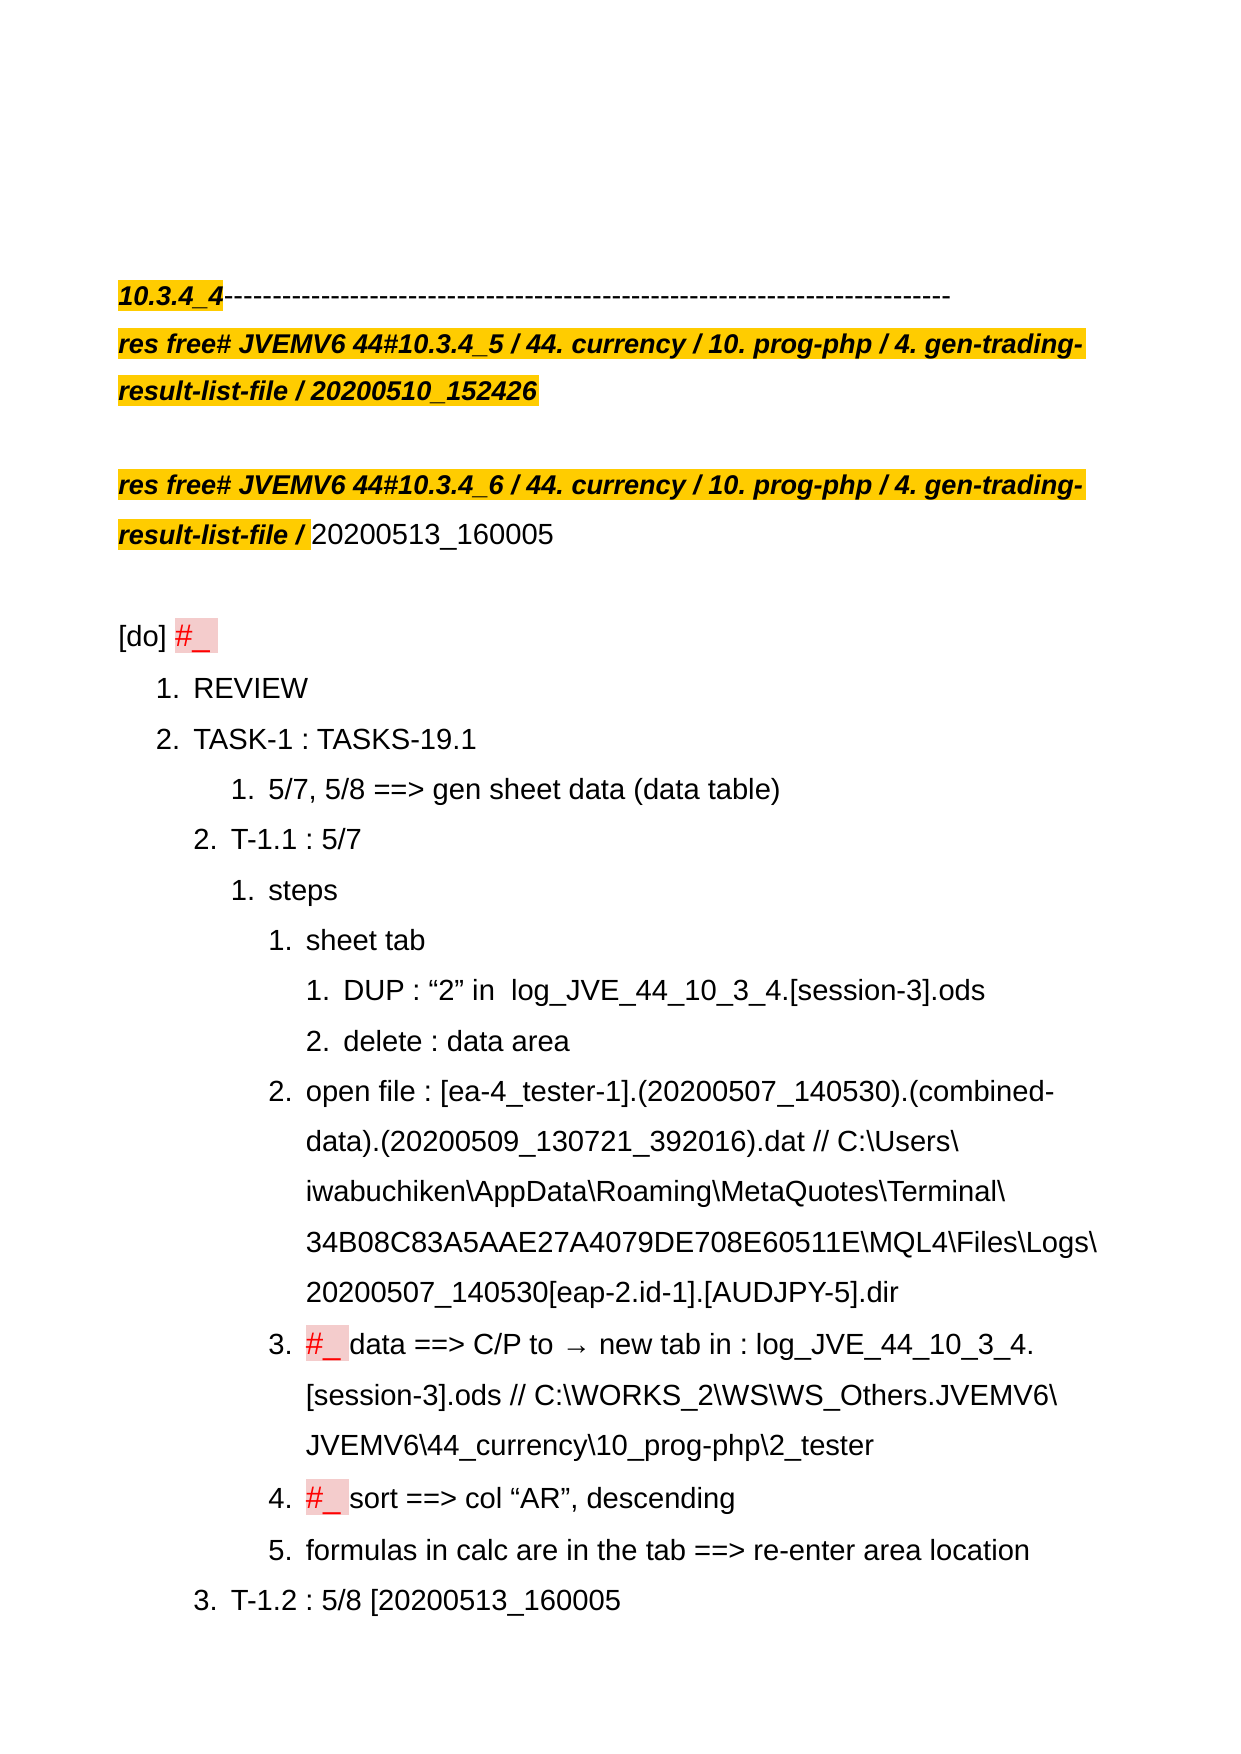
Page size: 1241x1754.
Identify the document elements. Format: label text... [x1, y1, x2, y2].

list #_ data ==> C/P to → new tab in : log_JVE_44_10_3_4.[session-3].ods // C:\WORKS_2\WS\WS_Others.JVEMV6\JVEMV6\44_currency\10_prog-php\2_tester [268, 1325, 1122, 1462]
list steps [231, 873, 1122, 906]
text [do] #_ [118, 617, 1122, 653]
list formulas in calc are in the tab ==> re-enter area location [268, 1533, 1122, 1566]
text res free# JVEMV6 44#10.3.4_5 / 44. currency / 10. prog-php / 4. gen-trading-result-list-file / 20200510_152426 [118, 328, 1122, 406]
text 10.3.4_4--------------------------------------------------------------------------- [118, 278, 1122, 311]
list REVIEW [156, 671, 1122, 705]
list 5/7, 5/8 ==> gen sheet data (data table) [231, 772, 1122, 806]
list delete : data area [306, 1023, 1122, 1057]
list sheet tab [268, 923, 1122, 956]
list #_ sort ==> col “AR”, descending [268, 1479, 1122, 1515]
list open file : [ea-4_tester-1].(20200507_140530).(combined-data).(20200509_130721_392016).dat // C:\Users\iwabuchiken\AppData\Roaming\MetaQuotes\Terminal\34B08C83A5AAE27A4079DE708E60511E\MQL4\Files\Logs\20200507_140530[eap-2.id-1].[AUDJPY-5].dir [268, 1074, 1122, 1309]
list T-1.1 : 5/7 [193, 822, 1122, 856]
text res free# JVEMV6 44#10.3.4_6 / 44. currency / 10. prog-php / 4. gen-trading-result-list-file / 20200513_160005 [118, 469, 1122, 550]
list T-1.2 : 5/8 [20200513_160005 [193, 1583, 1122, 1616]
list DUP : “2” in log_JVE_44_10_3_4.[session-3].ods [306, 973, 1122, 1007]
list TASK-1 : TASKS-19.1 [156, 722, 1122, 755]
